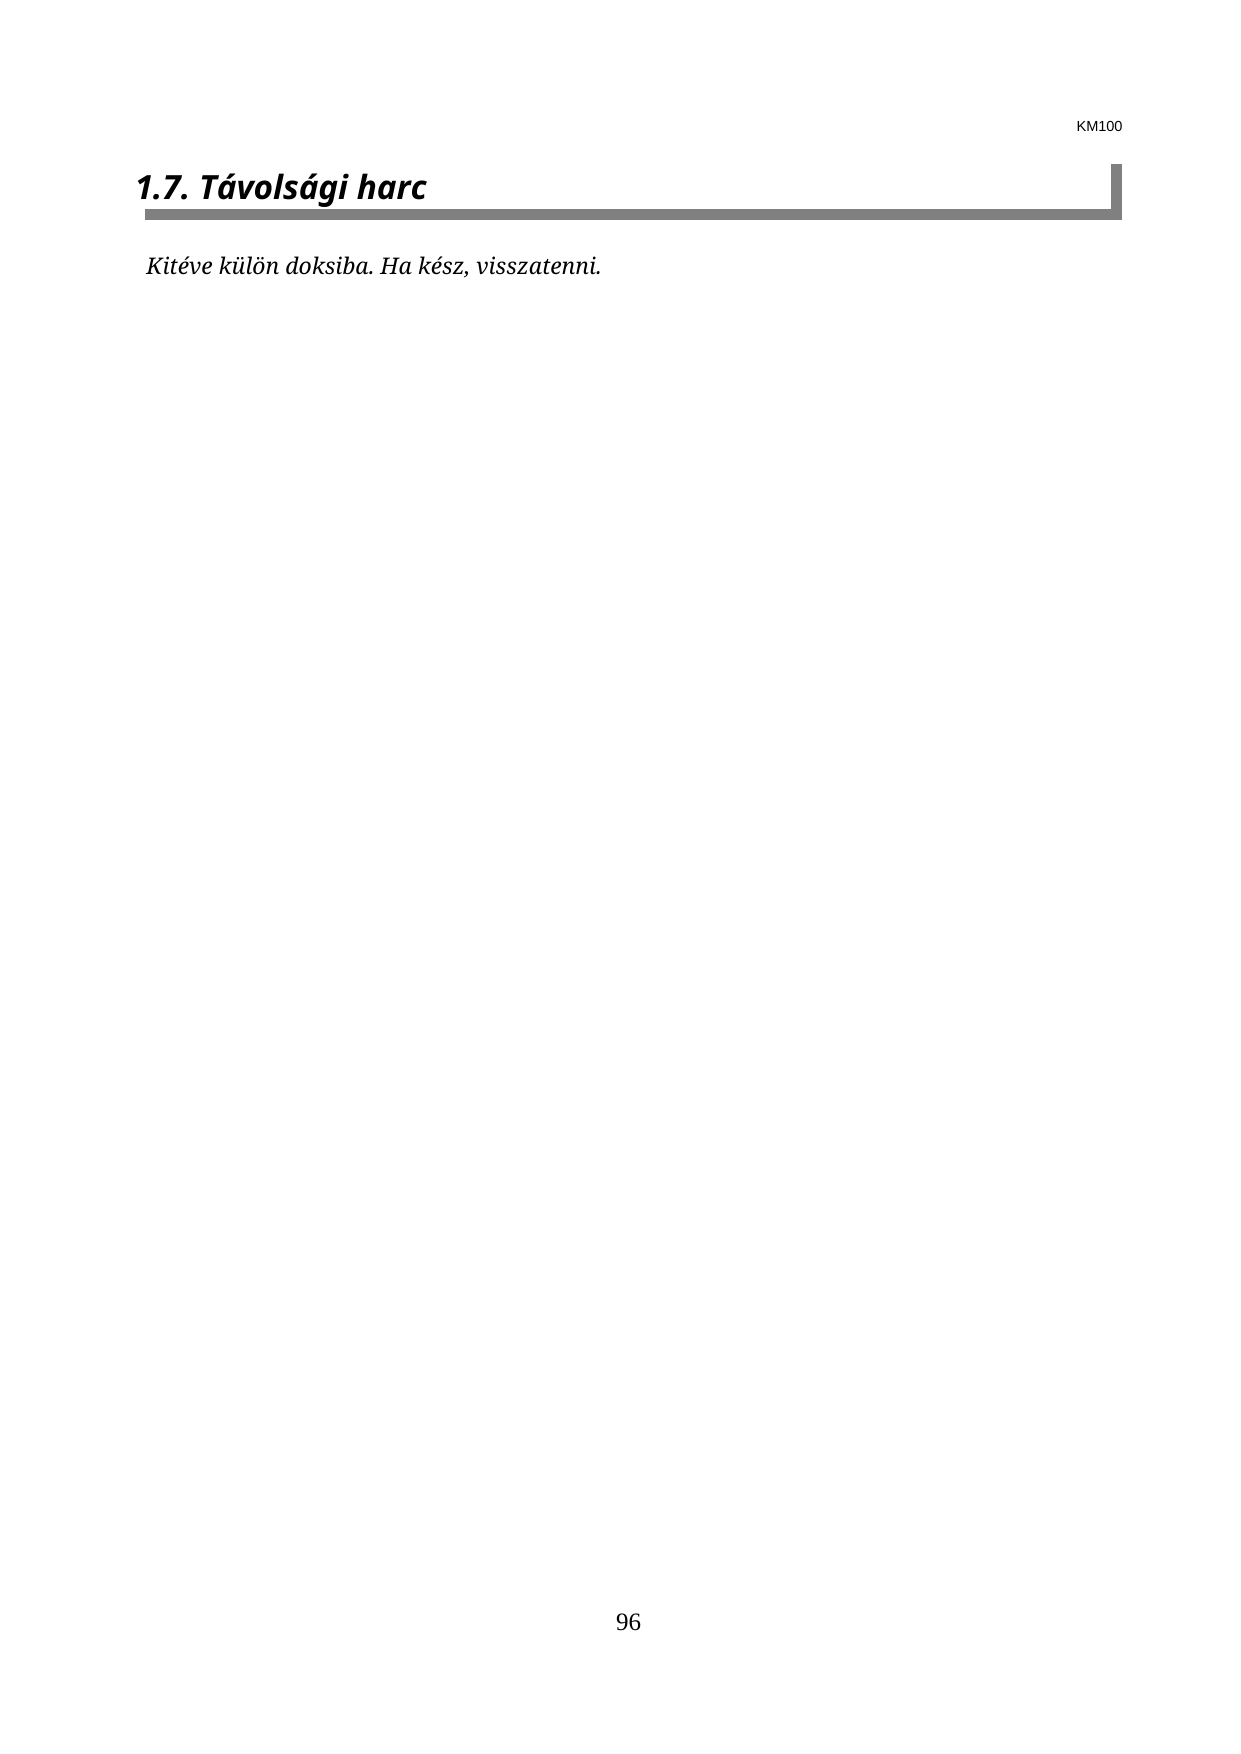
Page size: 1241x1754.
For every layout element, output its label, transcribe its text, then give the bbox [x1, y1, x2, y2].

text -- [134, 1119, 1122, 1142]
subtitle Távolsági harc [134, 164, 1111, 209]
text (CC(BY-NC-SA)) Fekete Bálint, 2008 [134, 1096, 1122, 1119]
text Creative Commons License [134, 1012, 1122, 1031]
text -- [134, 993, 1122, 1012]
text Ezen dokumentum maga, továbbá részletei, vagy másolatai kizárólag a Creative Commons „Nevezd meg!-Ne add el!-Így add tovább! 2.5 Magyarország” Licenc feltételeinek megfelelően használható fel. [134, 1031, 1122, 1073]
text Ailtas, 2008 [134, 1073, 1122, 1096]
text Kitéve külön doksiba. Ha kész, visszatenni. [134, 250, 1122, 281]
